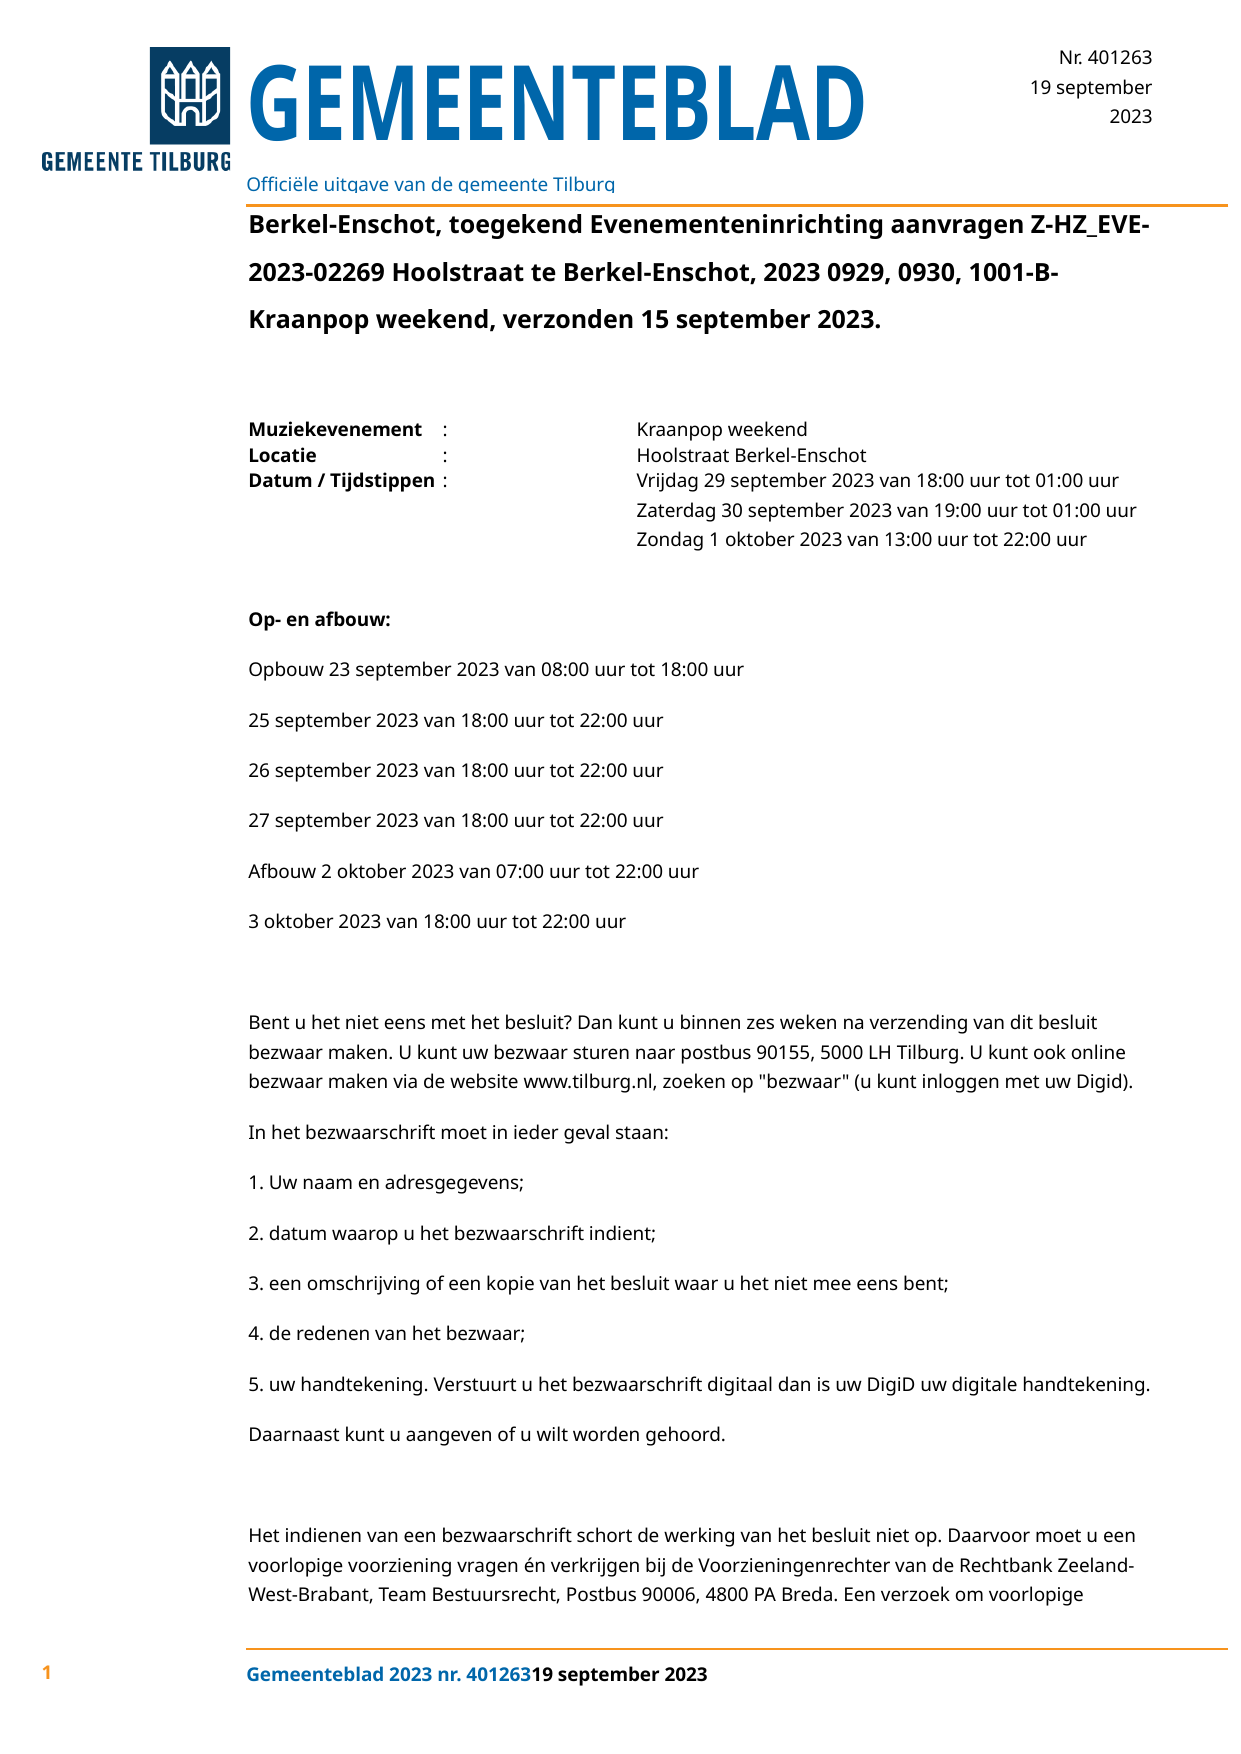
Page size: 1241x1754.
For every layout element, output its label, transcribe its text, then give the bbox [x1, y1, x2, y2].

picture [41, 47, 231, 172]
text 3. een omschrijving of een kopie van het besluit waar u het niet mee eens bent; [248, 1270, 1152, 1296]
text 1. Uw naam en adresgegevens; [248, 1169, 1152, 1195]
table_cell Datum / Tijdstippen [248, 468, 442, 552]
table_header Kraanpop weekend [636, 416, 1152, 442]
text 3 oktober 2023 van 18:00 uur tot 22:00 uur [248, 908, 1152, 934]
text Het indienen van een bezwaarschrift schort de werking van het besluit niet op. Daarvoor moet u een voorlopige voorziening vragen én verkrijgen bij de Voorzieningenrechter van de Rechtbank Zeeland-West-Brabant, Team Bestuursrecht, Postbus 90006, 4800 PA Breda. Een verzoek om voorlopige [248, 1522, 1152, 1607]
text 25 september 2023 van 18:00 uur tot 22:00 uur [248, 707, 1152, 733]
text 27 september 2023 van 18:00 uur tot 22:00 uur [248, 808, 1152, 833]
table_cell Locatie [248, 442, 442, 467]
table_cell : [442, 442, 636, 467]
table_cell Hoolstraat Berkel-Enschot [636, 442, 1152, 467]
table_cell : [442, 468, 636, 552]
table_cell Vrijdag 29 september 2023 van 18:00 uur tot 01:00 uur Zaterdag 30 september 2023 van 19:00 uur tot 01:00 uur Zondag 1 oktober 2023 van 13:00 uur tot 22:00 uur [636, 468, 1152, 552]
text Daarnaast kunt u aangeven of u wilt worden gehoord. [248, 1421, 1152, 1447]
text 5. uw handtekening. Verstuurt u het bezwaarschrift digitaal dan is uw DigiD uw digitale handtekening. [248, 1371, 1152, 1397]
text Op- en afbouw: [248, 606, 1152, 632]
text Bent u het niet eens met het besluit? Dan kunt u binnen zes weken na verzending van dit besluit bezwaar maken. U kunt uw bezwaar sturen naar postbus 90155, 5000 LH Tilburg. U kunt ook online bezwaar maken via de website www.tilburg.nl, zoeken op "bezwaar" (u kunt inloggen met uw Digid). [248, 1009, 1152, 1094]
text Berkel-Enschot, toegekend Evenementeninrichting aanvragen Z-HZ_EVE-2023-02269 Hoolstraat te Berkel-Enschot, 2023 0929, 0930, 1001-B-Kraanpop weekend, verzonden 15 september 2023. [248, 207, 1152, 336]
text Opbouw 23 september 2023 van 08:00 uur tot 18:00 uur [248, 656, 1152, 682]
text Afbouw 2 oktober 2023 van 07:00 uur tot 22:00 uur [248, 858, 1152, 884]
text 26 september 2023 van 18:00 uur tot 22:00 uur [248, 757, 1152, 783]
text In het bezwaarschrift moet in ieder geval staan: [248, 1119, 1152, 1145]
text 2. datum waarop u het bezwaarschrift indient; [248, 1220, 1152, 1246]
table_header : [442, 416, 636, 442]
table_header Muziekevenement [248, 416, 442, 442]
text 4. de redenen van het bezwaar; [248, 1321, 1152, 1346]
